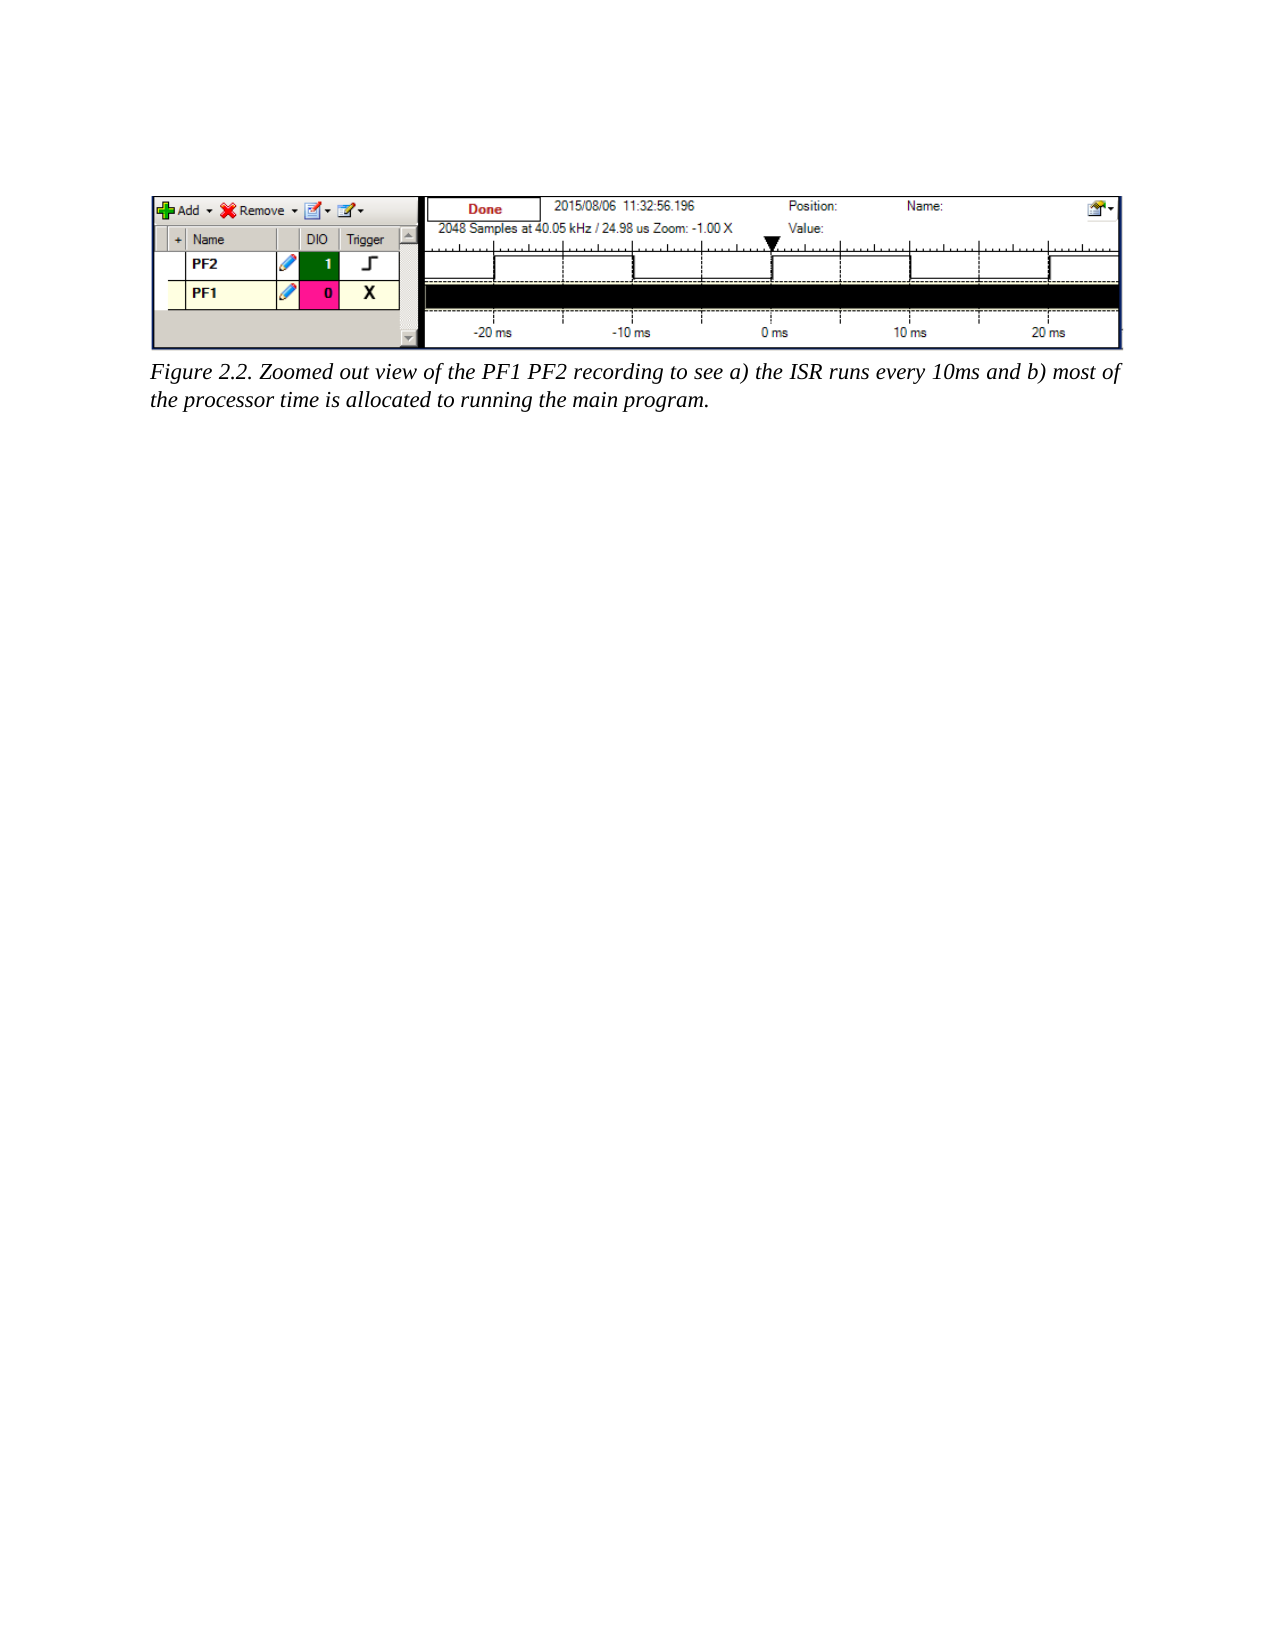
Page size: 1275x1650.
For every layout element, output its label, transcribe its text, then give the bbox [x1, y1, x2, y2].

picture [151, 196, 1124, 354]
text Figure 2.2. Zoomed out view of the PF1 PF2 recording to see a) the ISR runs every 10ms and b) most of the processor time is allocated to running the main program. [150, 354, 1125, 412]
